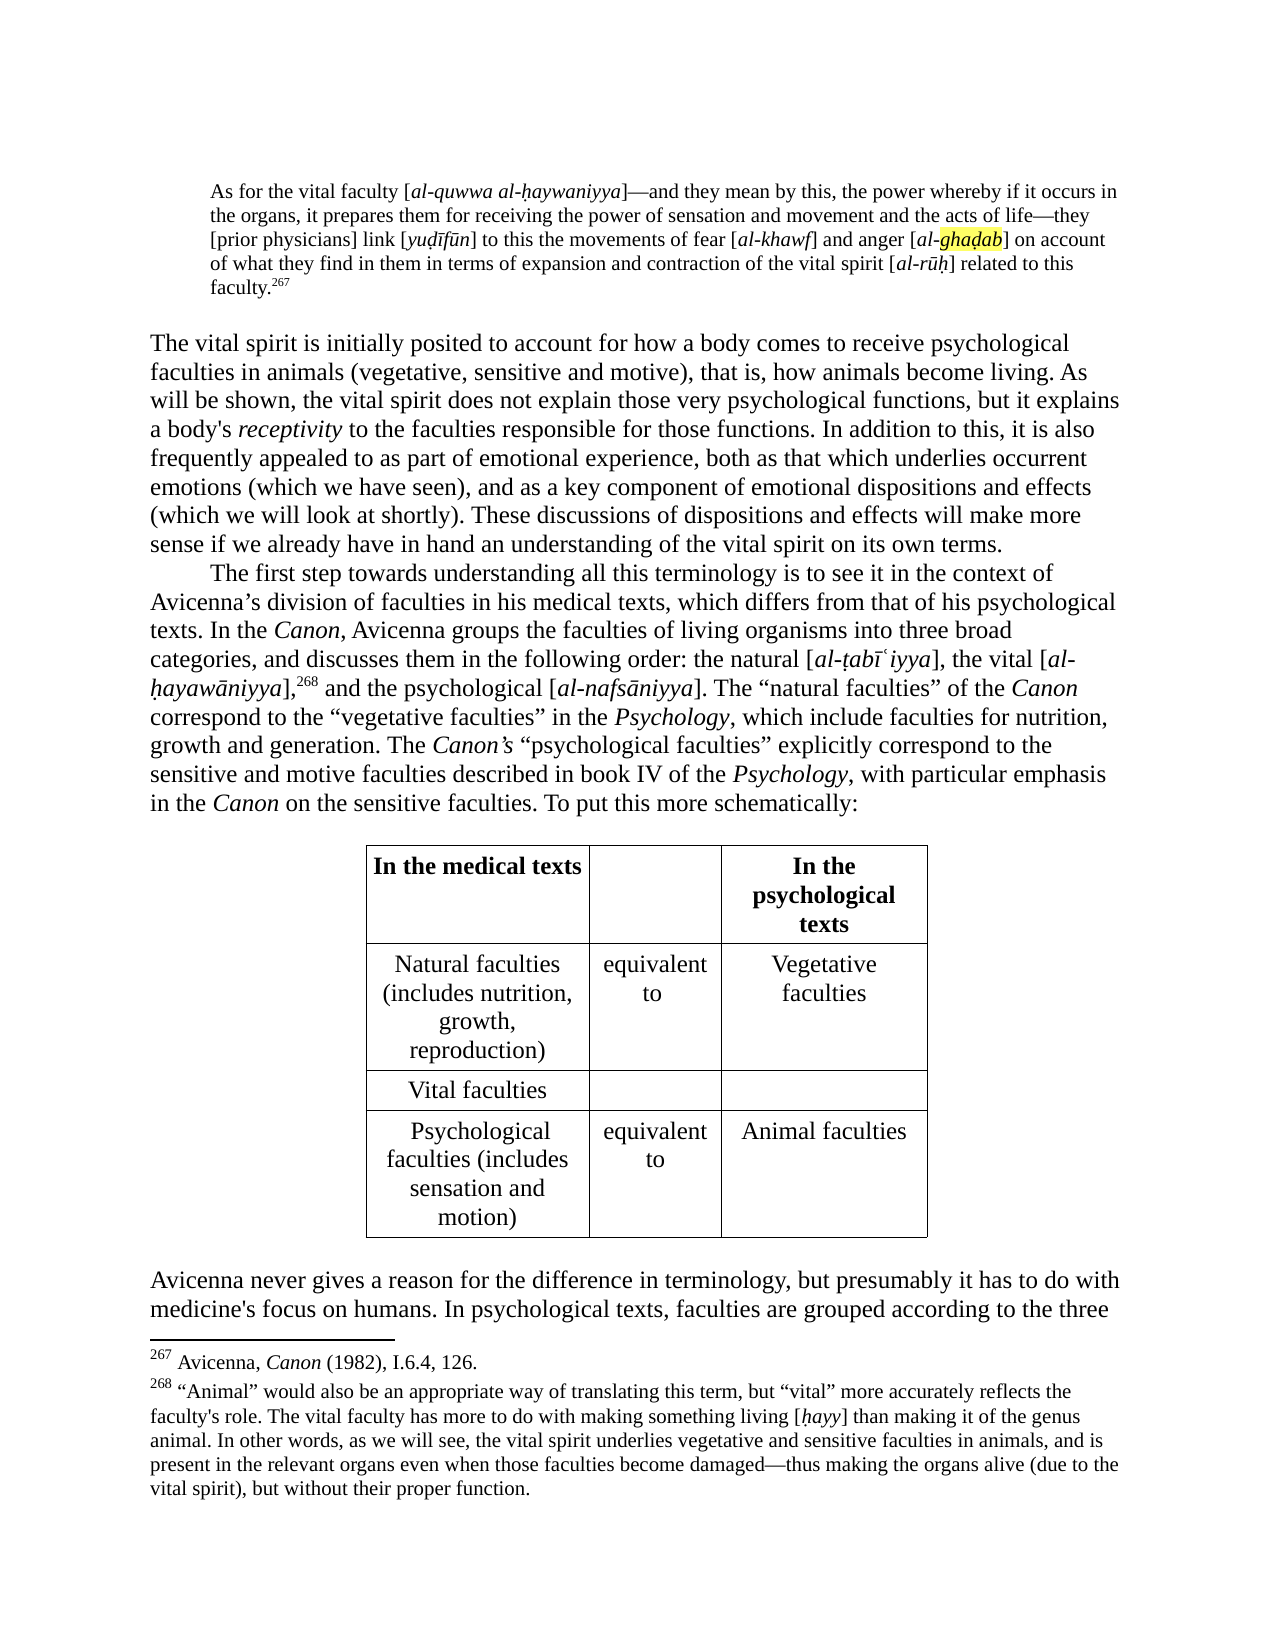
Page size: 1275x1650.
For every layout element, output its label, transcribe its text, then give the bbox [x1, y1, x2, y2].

text Avicenna never gives a reason for the difference in terminology, but presumably it has to do with medicine's focus on humans. In psychological texts, faculties are grouped according to the three [150, 1265, 1125, 1323]
table_cell Psychological faculties (includes sensation and motion) [367, 1111, 589, 1237]
table_header In the medical texts [367, 846, 589, 943]
table_cell equivalent to [590, 944, 721, 1070]
table_cell Vegetative faculties [722, 944, 927, 1070]
text As for the vital faculty [al-quwwa al-ḥaywaniyya]—and they mean by this, the power whereby if it occurs in the organs, it prepares them for receiving the power of sensation and movement and the acts of life—they [prior physicians] link [yuḍīfūn] to this the movements of fear [al-khawf] and anger [al-ghaḍab] on account of what they find in them in terms of expansion and contraction of the vital spirit [al-rūḥ] related to this faculty. [210, 179, 1125, 299]
text The vital spirit is initially posited to account for how a body comes to receive psychological faculties in animals (vegetative, sensitive and motive), that is, how animals become living. As will be shown, the vital spirit does not explain those very psychological functions, but it explains a body's receptivity to the faculties responsible for those functions. In addition to this, it is also frequently appealed to as part of emotional experience, both as that which underlies occurrent emotions (which we have seen), and as a key component of emotional dispositions and effects (which we will look at shortly). These discussions of dispositions and effects will make more sense if we already have in hand an understanding of the vital spirit on its own terms. [150, 328, 1125, 558]
table_cell Vital faculties [367, 1071, 589, 1110]
table_cell Natural faculties (includes nutrition, growth, reproduction) [367, 944, 589, 1070]
text The first step towards understanding all this terminology is to see it in the context of Avicenna’s division of faculties in his medical texts, which differs from that of his psychological texts. In the Canon, Avicenna groups the faculties of living organisms into three broad categories, and discusses them in the following order: the natural [al-ṭabīʿiyya], the vital [al-ḥayawāniyya], and the psychological [al-nafsāniyya]. The “natural faculties” of the Canon correspond to the “vegetative faculties” in the Psychology, which include faculties for nutrition, growth and generation. The Canon’s “psychological faculties” explicitly correspond to the sensitive and motive faculties described in book IV of the Psychology, with particular emphasis in the Canon on the sensitive faculties. To put this more schematically: [150, 558, 1125, 817]
table_cell [722, 1071, 927, 1110]
table_cell equivalent to [590, 1111, 721, 1237]
text “Animal” would also be an appropriate way of translating this term, but “vital” more accurately reflects the faculty's role. The vital faculty has more to do with making something living [ḥayy] than making it of the genus animal. In other words, as we will see, the vital spirit underlies vegetative and sensitive faculties in animals, and is present in the relevant organs even when those faculties become damaged—thus making the organs alive (due to the vital spirit), but without their proper function. [150, 1375, 1125, 1500]
table_cell [590, 1071, 721, 1110]
table_header [590, 846, 721, 943]
text Avicenna, Canon (1982), I.6.4, 126. [150, 1346, 1125, 1375]
table_header In the psychological texts [722, 846, 927, 943]
table_cell Animal faculties [722, 1111, 927, 1237]
